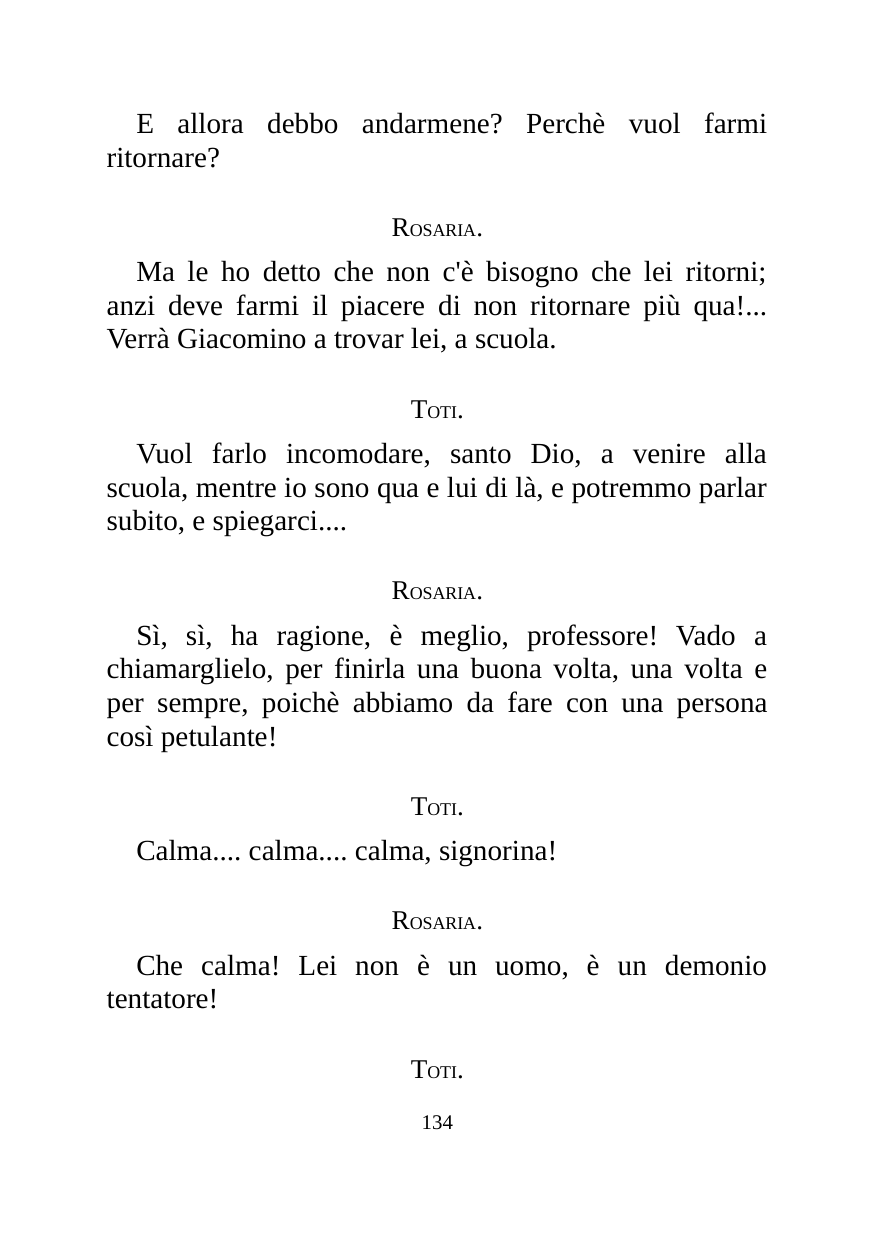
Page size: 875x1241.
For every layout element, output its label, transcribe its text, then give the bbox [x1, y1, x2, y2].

text Rosaria. [106, 574, 768, 606]
text Rosaria. [106, 211, 768, 242]
text Che calma! Lei non è un uomo, è un demonio tentatore! [106, 948, 768, 1015]
text Calma.... calma.... calma, signorina! [106, 833, 768, 867]
text E allora debbo andarmene? Perchè vuol farmi ritornare? [106, 106, 768, 173]
text Toti. [106, 790, 768, 821]
text Sì, sì, ha ragione, è meglio, professore! Vado a chiamarglielo, per finirla una buona volta, una volta e per sempre, poichè abbiamo da fare con una persona così petulante! [106, 618, 768, 752]
text Toti. [106, 1053, 768, 1084]
text Vuol farlo incomodare, santo Dio, a venire alla scuola, mentre io sono qua e lui di là, e potremmo parlar subito, e spiegarci.... [106, 436, 768, 537]
text Toti. [106, 393, 768, 424]
text Ma le ho detto che non c'è bisogno che lei ritorni; anzi deve farmi il piacere di non ritornare più qua!... Verrà Giacomino a trovar lei, a scuola. [106, 254, 768, 355]
text Rosaria. [106, 904, 768, 936]
